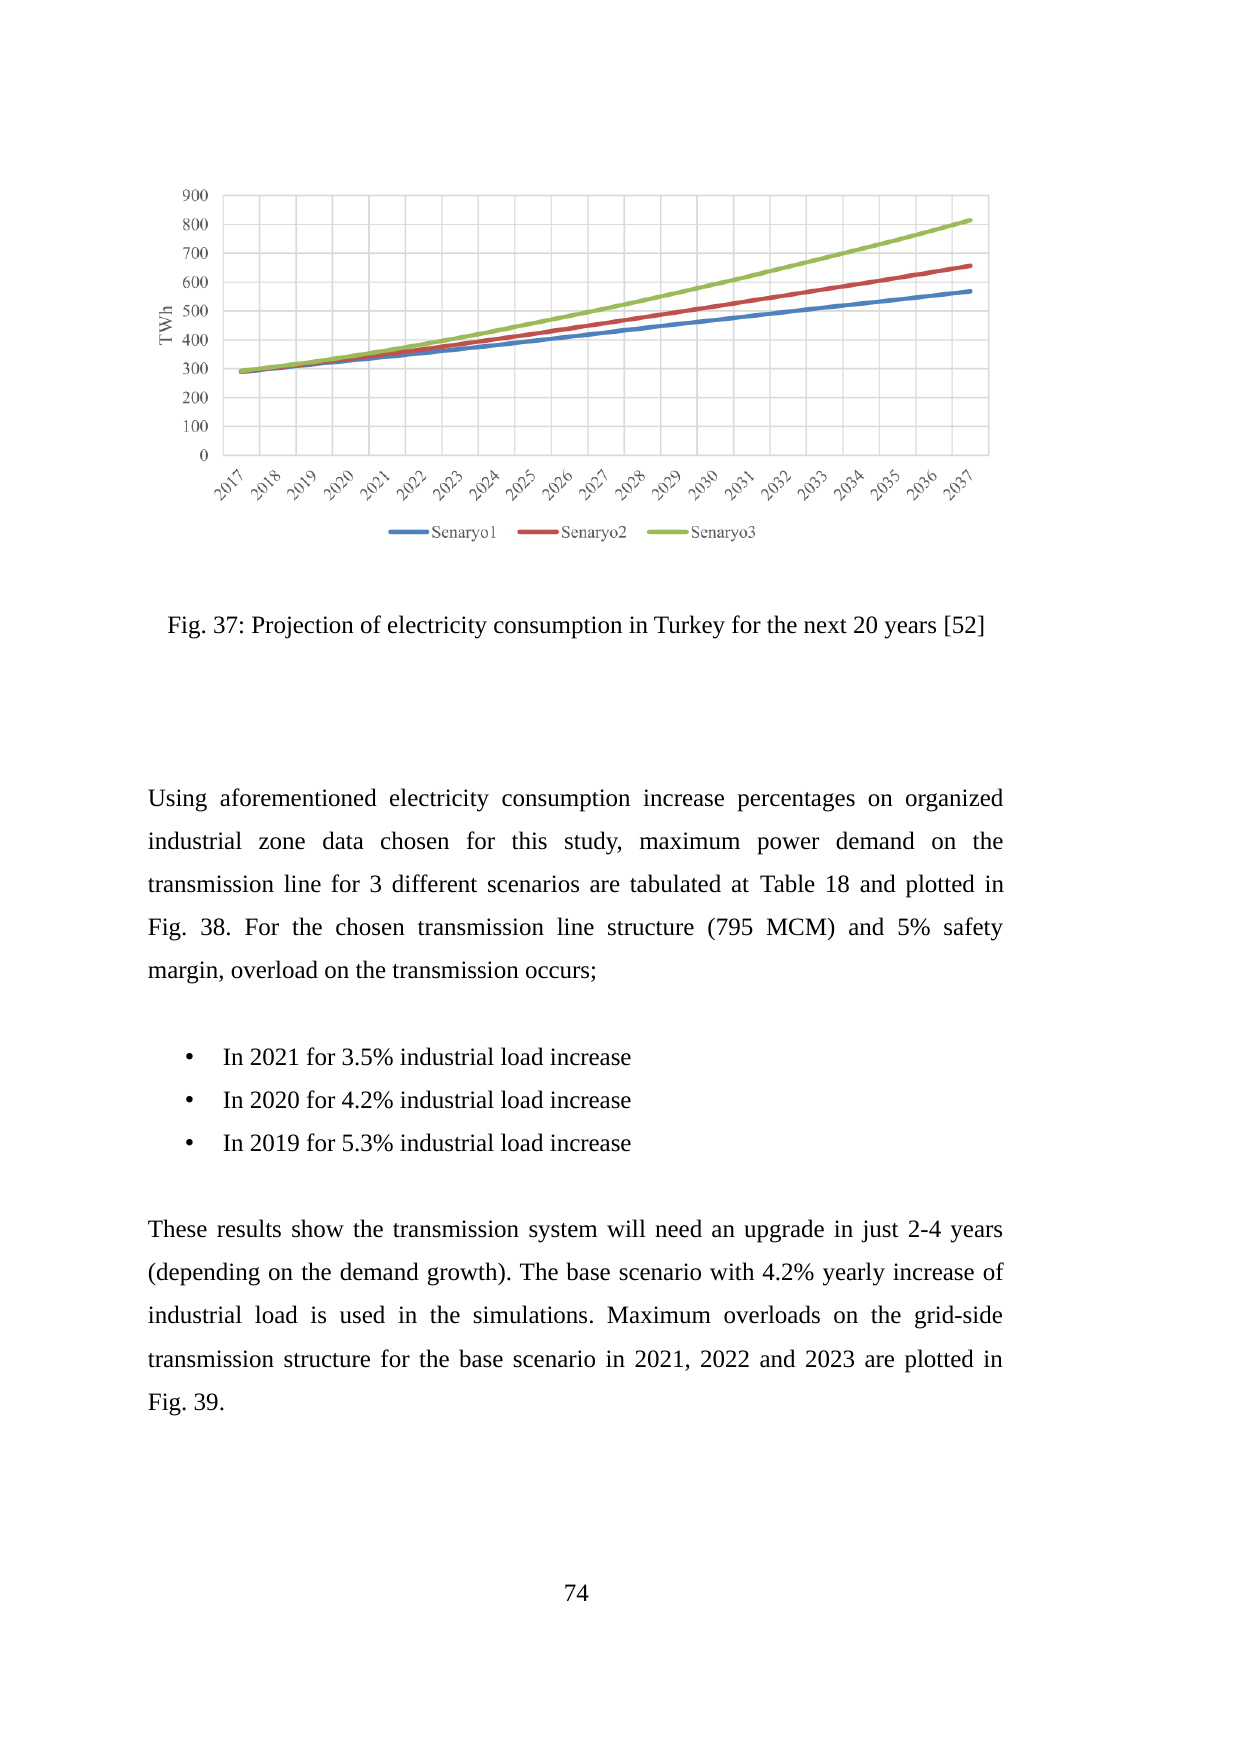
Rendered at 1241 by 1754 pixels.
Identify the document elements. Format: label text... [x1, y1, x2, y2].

text Using aforementioned electricity consumption increase percentages on organized industrial zone data chosen for this study, maximum power demand on the transmission line for 3 different scenarios are tabulated at Table 18 and plotted in Fig. 38. For the chosen transmission line structure (795 MCM) and 5% safety margin, overload on the transmission occurs; [148, 783, 1004, 984]
list In 2019 for 5.3% industrial load increase [185, 1128, 1004, 1157]
picture [147, 160, 1005, 557]
list In 2021 for 3.5% industrial load increase [185, 1042, 1004, 1071]
list In 2020 for 4.2% industrial load increase [185, 1085, 1004, 1114]
text Fig. 37: Projection of electricity consumption in Turkey for the next 20 years [52]⁠ [148, 611, 1004, 639]
text These results show the transmission system will need an upgrade in just 2-4 years (depending on the demand growth). The base scenario with 4.2% yearly increase of industrial load is used in the simulations. Maximum overloads on the grid-side transmission structure for the base scenario in 2021, 2022 and 2023 are plotted in Fig. 39. [148, 1214, 1004, 1416]
